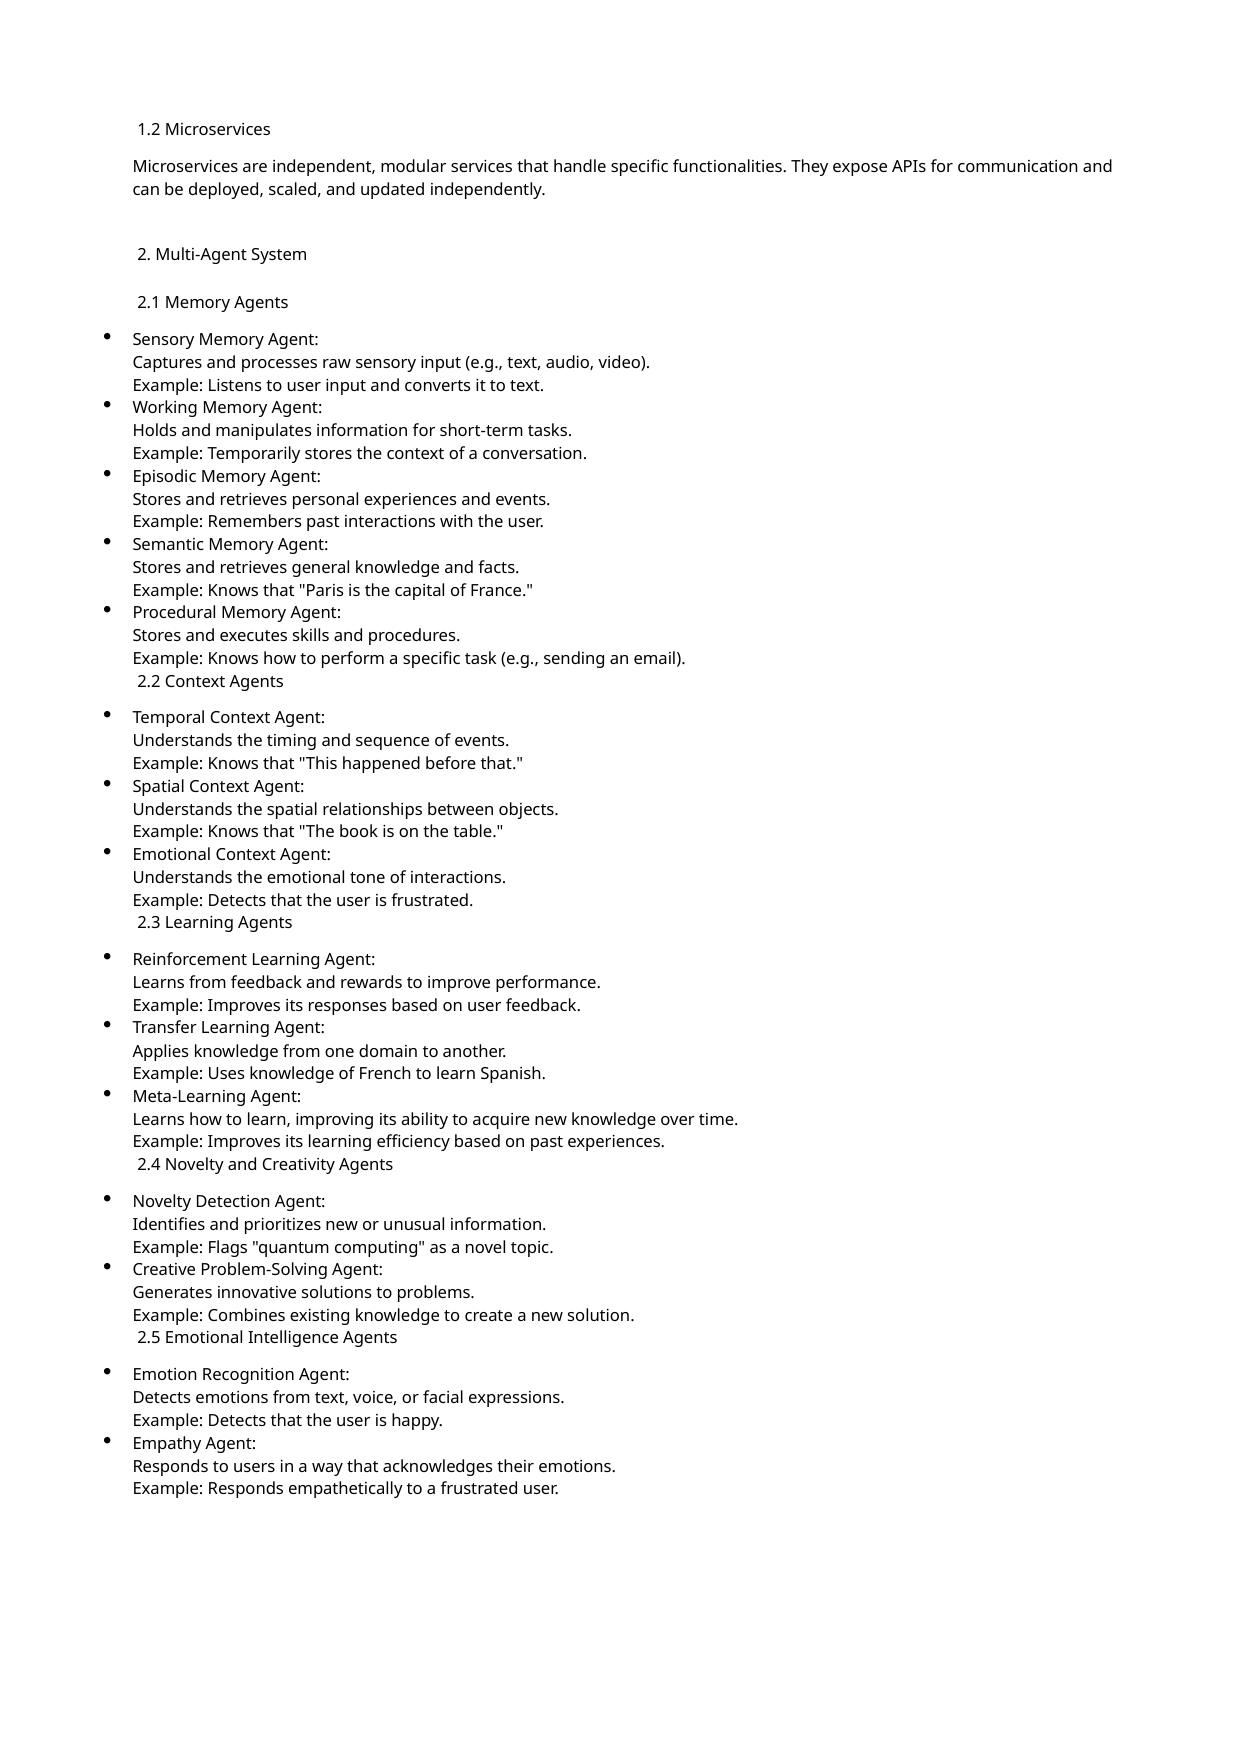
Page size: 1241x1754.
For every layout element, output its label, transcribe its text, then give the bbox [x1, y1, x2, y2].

list Spatial Context Agent: Understands the spatial relationships between objects. Example: Knows that "The book is on the table." [118, 774, 1122, 843]
list Emotional Context Agent: Understands the emotional tone of interactions. Example: Detects that the user is frustrated. [118, 843, 1122, 911]
list Empathy Agent: Responds to users in a way that acknowledges their emotions. Example: Responds empathetically to a frustrated user. [118, 1431, 1122, 1500]
subtitle 2.4 Novelty and Creativity Agents [137, 1153, 1122, 1175]
subtitle 2. Multi-Agent System [137, 243, 1122, 265]
subtitle 1.2 Microservices [137, 118, 1122, 141]
list Episodic Memory Agent: Stores and retrieves personal experiences and events. Example: Remembers past interactions with the user. [118, 464, 1122, 533]
list Procedural Memory Agent: Stores and executes skills and procedures. Example: Knows how to perform a specific task (e.g., sending an email). [118, 601, 1122, 669]
list Meta-Learning Agent: Learns how to learn, improving its ability to acquire new knowledge over time. Example: Improves its learning efficiency based on past experiences. [118, 1084, 1122, 1153]
list Semantic Memory Agent: Stores and retrieves general knowledge and facts. Example: Knows that "Paris is the capital of France." [118, 533, 1122, 601]
list Novelty Detection Agent: Identifies and prioritizes new or unusual information. Example: Flags "quantum computing" as a novel topic. [118, 1189, 1122, 1258]
text Microservices are independent, modular services that handle specific functionalities. They expose APIs for communication and can be deployed, scaled, and updated independently. [132, 155, 1122, 200]
subtitle 2.5 Emotional Intelligence Agents [137, 1326, 1122, 1349]
list Transfer Learning Agent: Applies knowledge from one domain to another. Example: Uses knowledge of French to learn Spanish. [118, 1016, 1122, 1084]
list Working Memory Agent: Holds and manipulates information for short-term tasks. Example: Temporarily stores the context of a conversation. [118, 396, 1122, 464]
list Emotion Recognition Agent: Detects emotions from text, voice, or facial expressions. Example: Detects that the user is happy. [118, 1363, 1122, 1431]
subtitle 2.1 Memory Agents [137, 291, 1122, 313]
list Temporal Context Agent: Understands the timing and sequence of events. Example: Knows that "This happened before that." [118, 706, 1122, 774]
subtitle 2.2 Context Agents [137, 669, 1122, 692]
list Sensory Memory Agent: Captures and processes raw sensory input (e.g., text, audio, video). Example: Listens to user input and converts it to text. [118, 328, 1122, 396]
list Creative Problem-Solving Agent: Generates innovative solutions to problems. Example: Combines existing knowledge to create a new solution. [118, 1258, 1122, 1326]
list Reinforcement Learning Agent: Learns from feedback and rewards to improve performance. Example: Improves its responses based on user feedback. [118, 948, 1122, 1016]
subtitle 2.3 Learning Agents [137, 911, 1122, 934]
